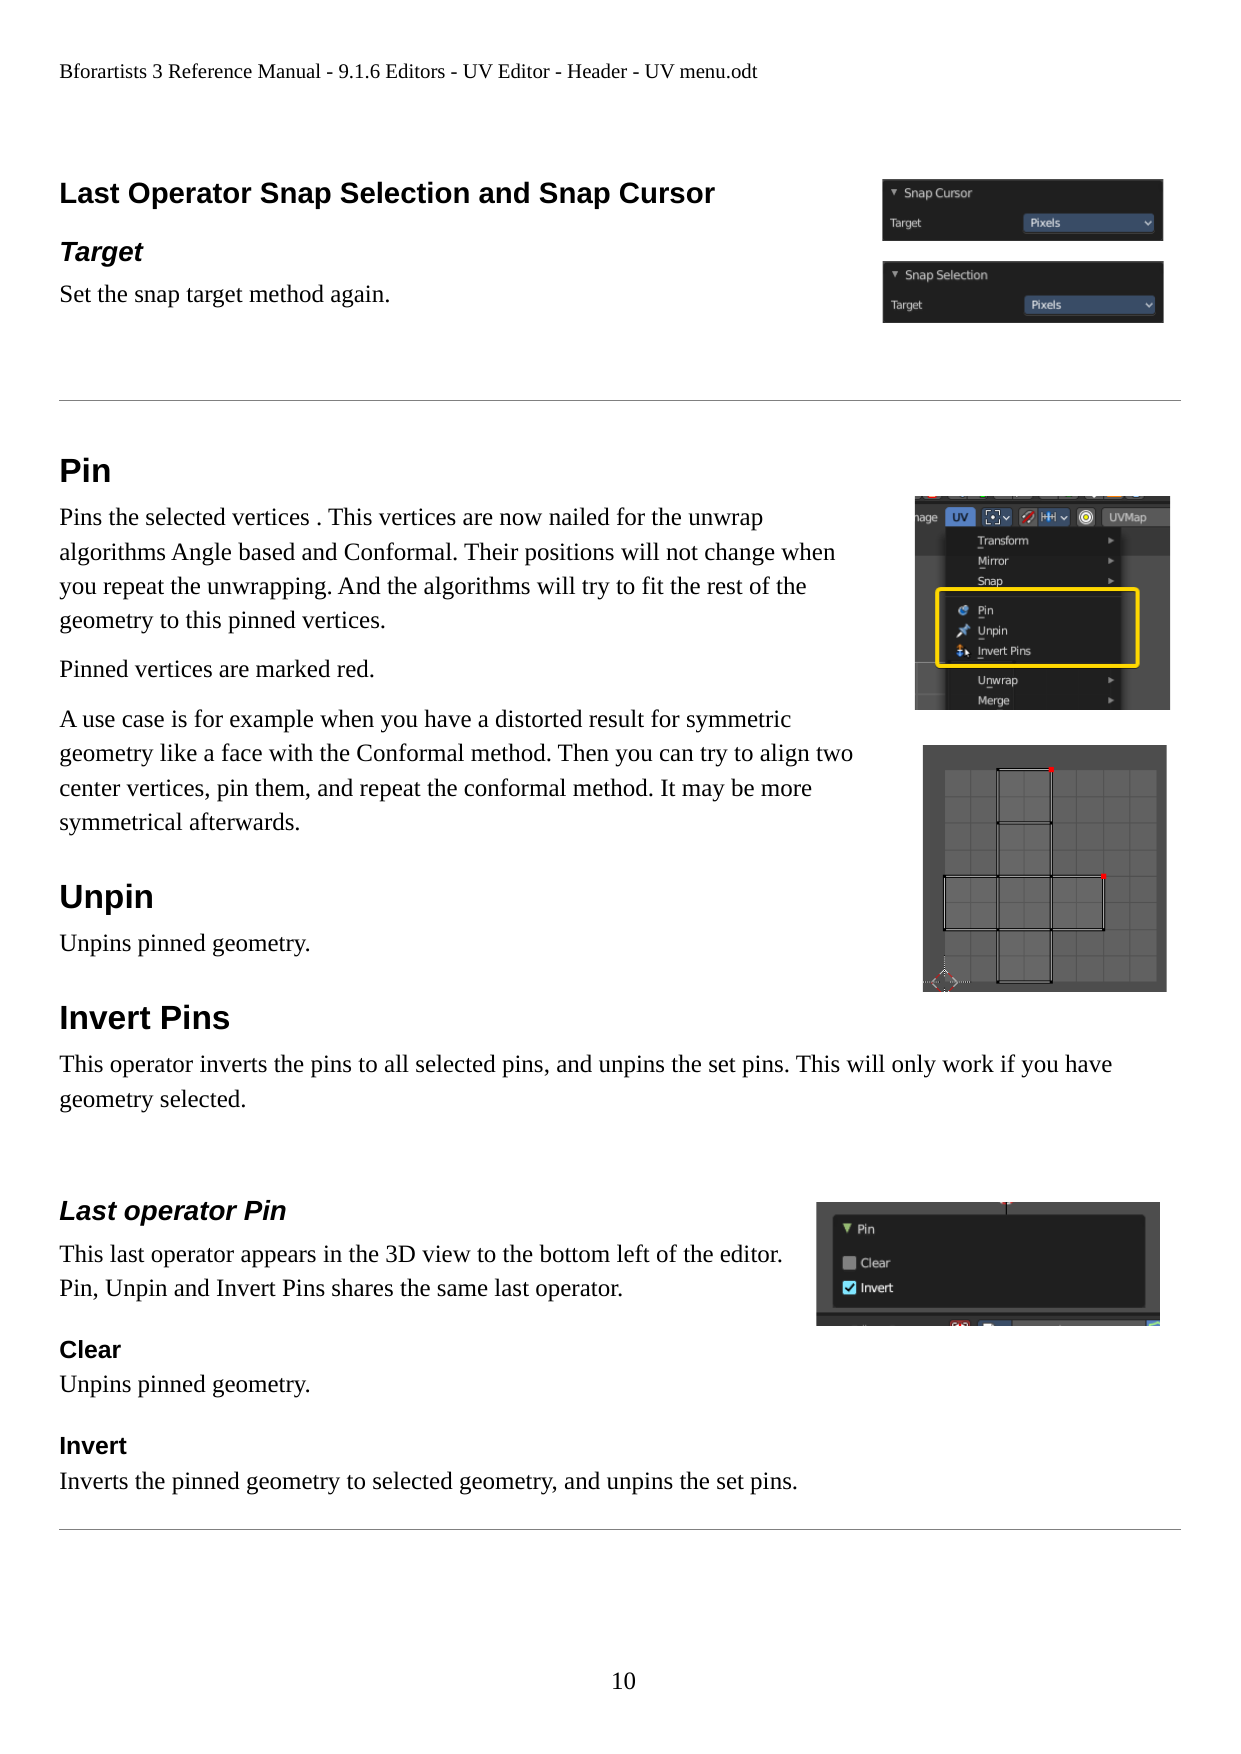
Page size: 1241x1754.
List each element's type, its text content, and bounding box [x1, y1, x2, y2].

subtitle Unpin [59, 877, 922, 916]
text Pins the selected vertices . This vertices are now nailed for the unwrap algorithms Angle based and Conformal. Their positions will not change when you repeat the unwrapping. And the algorithms will try to fit the rest of the geometry to this pinned vertices. [59, 502, 914, 634]
text Unpins pinned geometry. [59, 1369, 1181, 1398]
text This last operator appears in the 3D view to the bottom left of the editor. Pin, Unpin and Invert Pins shares the same last operator. [59, 1239, 816, 1302]
subtitle Invert Pins [59, 998, 1181, 1037]
text This operator inverts the pins to all selected pins, and unpins the set pins. This will only work if you have geometry selected. [59, 1049, 1181, 1112]
picture [816, 1202, 1160, 1326]
subtitle [1167, 877, 1181, 916]
subtitle Clear [59, 1335, 1181, 1363]
subtitle Last Operator Snap Selection and Snap Cursor [59, 176, 1181, 210]
picture [882, 179, 1164, 241]
text A use case is for example when you have a distorted result for symmetric geometry like a face with the Conformal method. Then you can try to align two center vertices, pin them, and repeat the conformal method. It may be more symmetrical afterwards. [59, 704, 1181, 836]
picture [922, 745, 1167, 992]
subtitle Last operator Pin [59, 1194, 1181, 1226]
text Set the snap target method again. [59, 279, 882, 308]
picture [914, 496, 1171, 710]
text Inverts the pinned geometry to selected geometry, and unpins the set pins. [59, 1466, 1181, 1494]
picture [882, 261, 1164, 323]
subtitle Invert [59, 1431, 1181, 1459]
text Pinned vertices are marked red. [59, 654, 914, 683]
text Unpins pinned geometry. [59, 928, 922, 957]
subtitle Target [59, 235, 1181, 267]
subtitle Pin [59, 451, 1181, 489]
